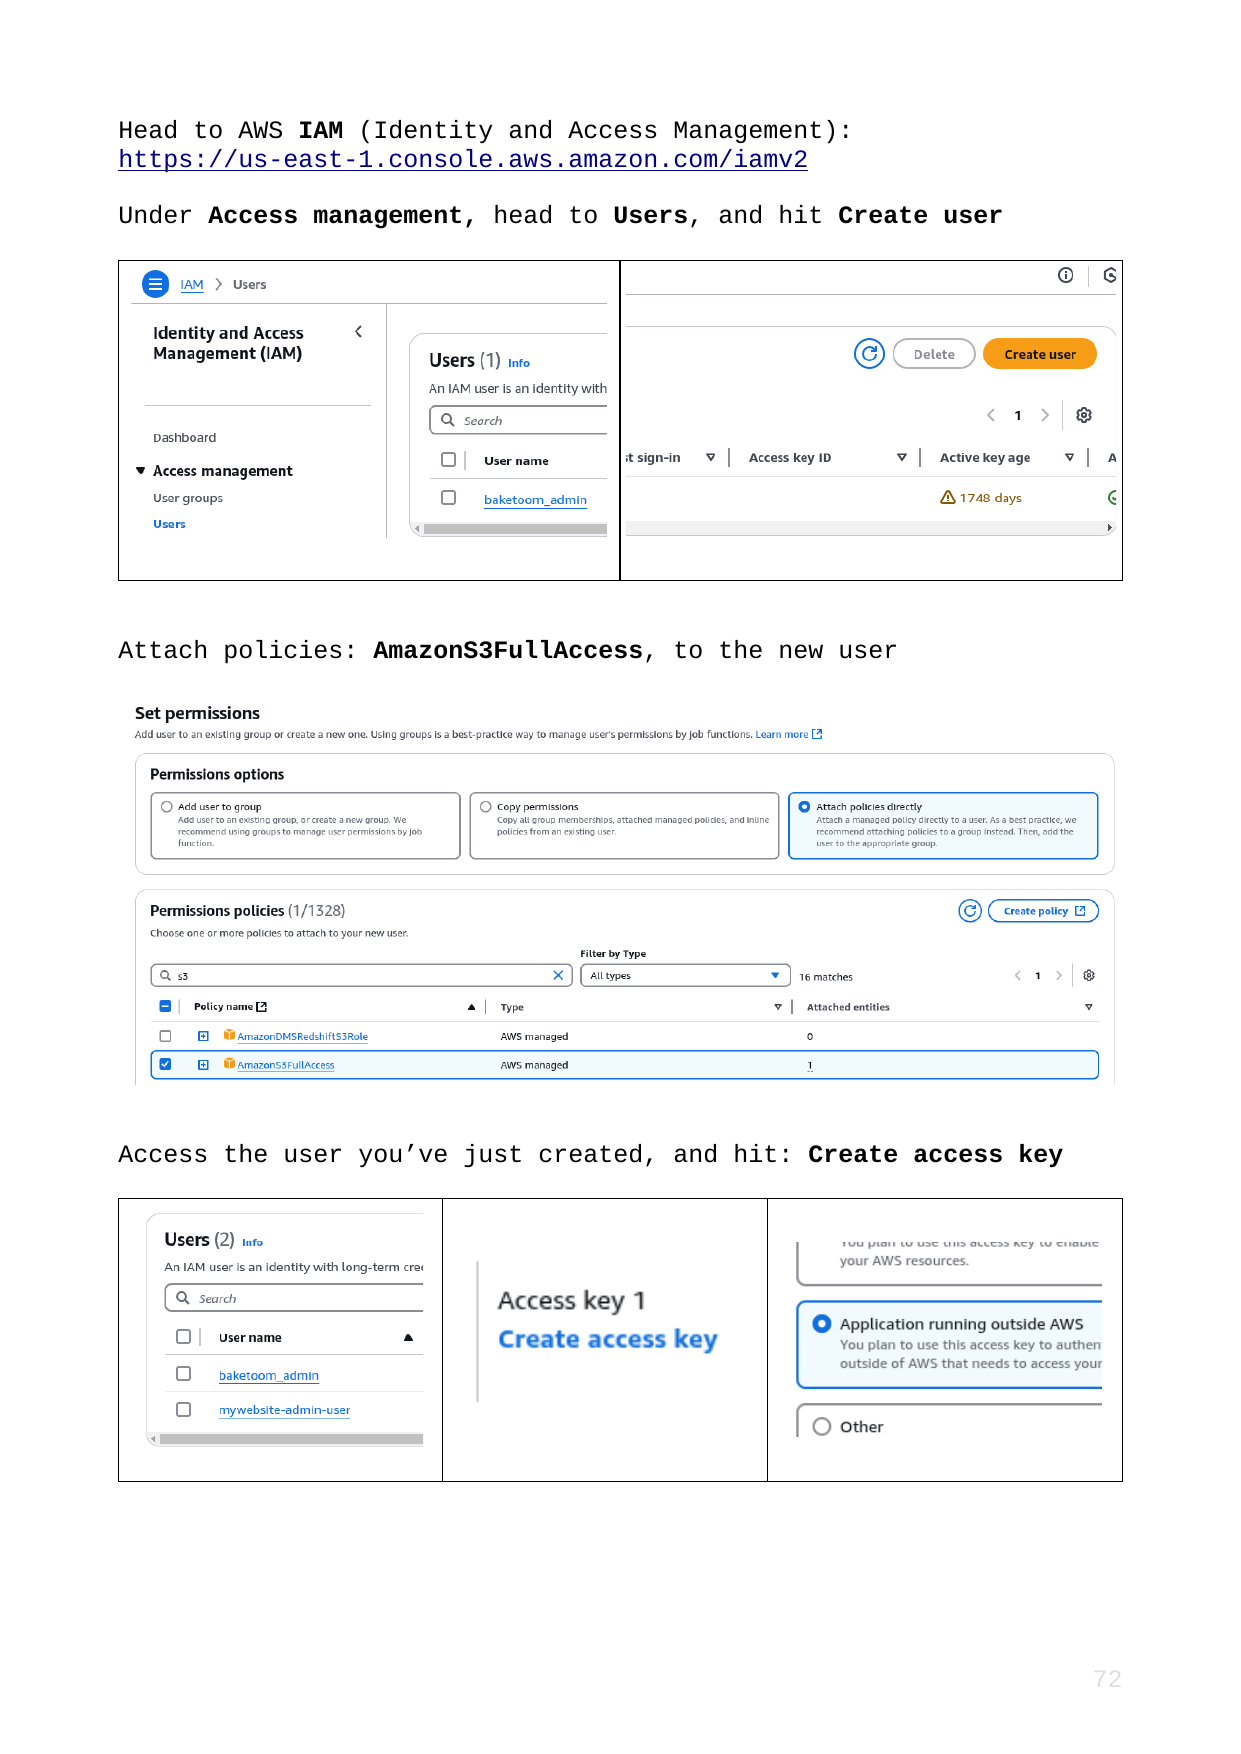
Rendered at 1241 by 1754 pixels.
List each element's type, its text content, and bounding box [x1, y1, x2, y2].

text Under Access management, head to Users, and hit Create user [118, 203, 1122, 231]
table_header [443, 1199, 767, 1481]
picture [625, 266, 1117, 547]
picture [131, 266, 607, 538]
table_header [119, 261, 619, 580]
picture [475, 1250, 727, 1402]
table_header [768, 1199, 1122, 1481]
picture [137, 1205, 424, 1447]
table_header [621, 261, 1122, 580]
text Head to AWS IAM (Identity and Access Management): https://us-east-1.console.aws.amazon.com/iamv2 [118, 118, 1122, 175]
table_header [119, 1199, 442, 1481]
text Access the user you’ve just created, and hit: Create access key [118, 1141, 1122, 1170]
text Attach policies: AmazonS3FullAccess, to the new user [118, 638, 1122, 666]
picture [787, 1242, 1102, 1437]
picture [118, 694, 1123, 1085]
